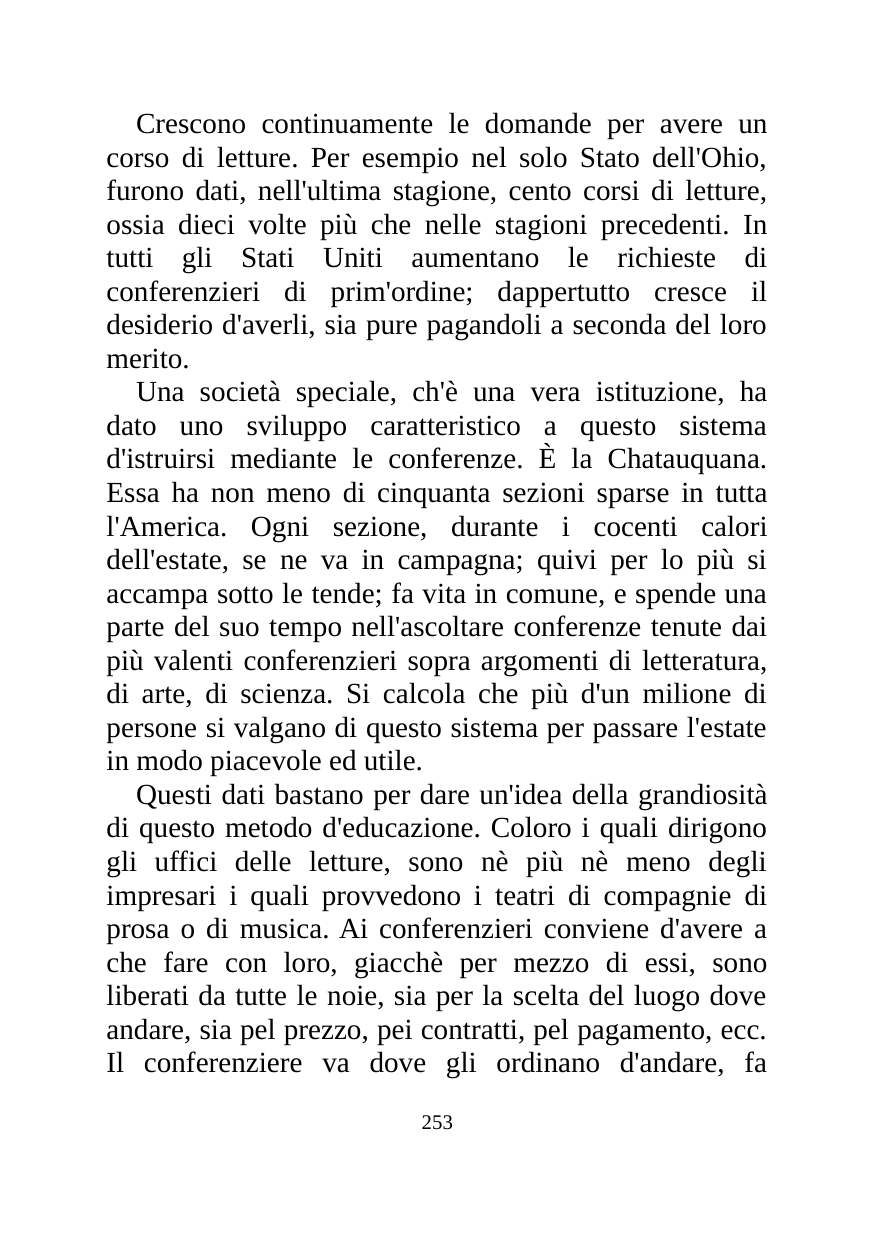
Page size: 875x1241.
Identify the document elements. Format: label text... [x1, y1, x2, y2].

text Crescono continuamente le domande per avere un corso di letture. Per esempio nel solo Stato dell'Ohio, furono dati, nell'ultima stagione, cento corsi di letture, ossia dieci volte più che nelle stagioni precedenti. In tutti gli Stati Uniti aumentano le richieste di conferenzieri di prim'ordine; dappertutto cresce il desiderio d'averli, sia pure pagandoli a seconda del loro merito. [106, 106, 768, 374]
text Questi dati bastano per dare un'idea della grandiosità di questo metodo d'educazione. Coloro i quali dirigono gli uffici delle letture, sono nè più nè meno degli impresari i quali provvedono i teatri di compagnie di prosa o di musica. Ai conferenzieri conviene d'avere a che fare con loro, giacchè per mezzo di essi, sono liberati da tutte le noie, sia per la scelta del luogo dove andare, sia pel prezzo, pei contratti, pel pagamento, ecc. Il conferenziere va dove gli ordinano d'andare, fa [106, 777, 768, 1079]
text Una società speciale, ch'è una vera istituzione, ha dato uno sviluppo caratteristico a questo sistema d'istruirsi mediante le conferenze. È la Chatauquana. Essa ha non meno di cinquanta sezioni sparse in tutta l'America. Ogni sezione, durante i cocenti calori dell'estate, se ne va in campagna; quivi per lo più si accampa sotto le tende; fa vita in comune, e spende una parte del suo tempo nell'ascoltare conferenze tenute dai più valenti conferenzieri sopra argomenti di letteratura, di arte, di scienza. Si calcola che più d'un milione di persone si valgano di questo sistema per passare l'estate in modo piacevole ed utile. [106, 374, 768, 777]
